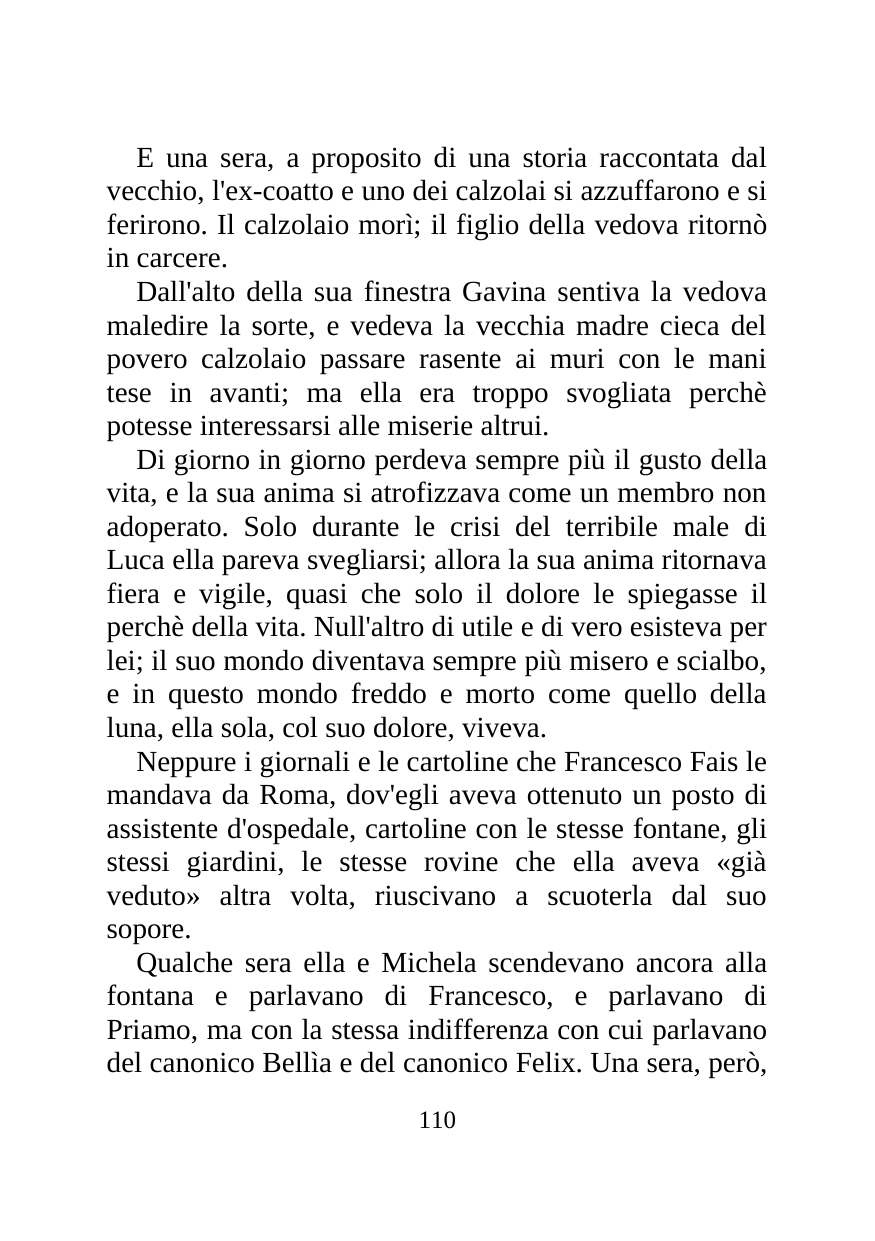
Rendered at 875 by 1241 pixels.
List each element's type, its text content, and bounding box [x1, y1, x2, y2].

text Dall'alto della sua finestra Gavina sentiva la vedova maledire la sorte, e vedeva la vecchia madre cieca del povero calzolaio passare rasente ai muri con le mani tese in avanti; ma ella era troppo svogliata perchè potesse interessarsi alle miserie altrui. [106, 274, 768, 442]
text Qualche sera ella e Michela scendevano ancora alla fontana e parlavano di Francesco, e parlavano di Priamo, ma con la stessa indifferenza con cui parlavano del canonico Bellìa e del canonico Felix. Una sera, però, [106, 945, 768, 1079]
text E una sera, a proposito di una storia raccontata dal vecchio, l'ex-coatto e uno dei calzolai si azzuffarono e si ferirono. Il calzolaio morì; il figlio della vedova ritornò in carcere. [106, 140, 768, 274]
text Di giorno in giorno perdeva sempre più il gusto della vita, e la sua anima si atrofizzava come un membro non adoperato. Solo durante le crisi del terribile male di Luca ella pareva svegliarsi; allora la sua anima ritornava fiera e vigile, quasi che solo il dolore le spiegasse il perchè della vita. Null'altro di utile e di vero esisteva per lei; il suo mondo diventava sempre più misero e scialbo, e in questo mondo freddo e morto come quello della luna, ella sola, col suo dolore, viveva. [106, 442, 768, 744]
text Neppure i giornali e le cartoline che Francesco Fais le mandava da Roma, dov'egli aveva ottenuto un posto di assistente d'ospedale, cartoline con le stesse fontane, gli stessi giardini, le stesse rovine che ella aveva «già veduto» altra volta, riuscivano a scuoterla dal suo sopore. [106, 744, 768, 945]
